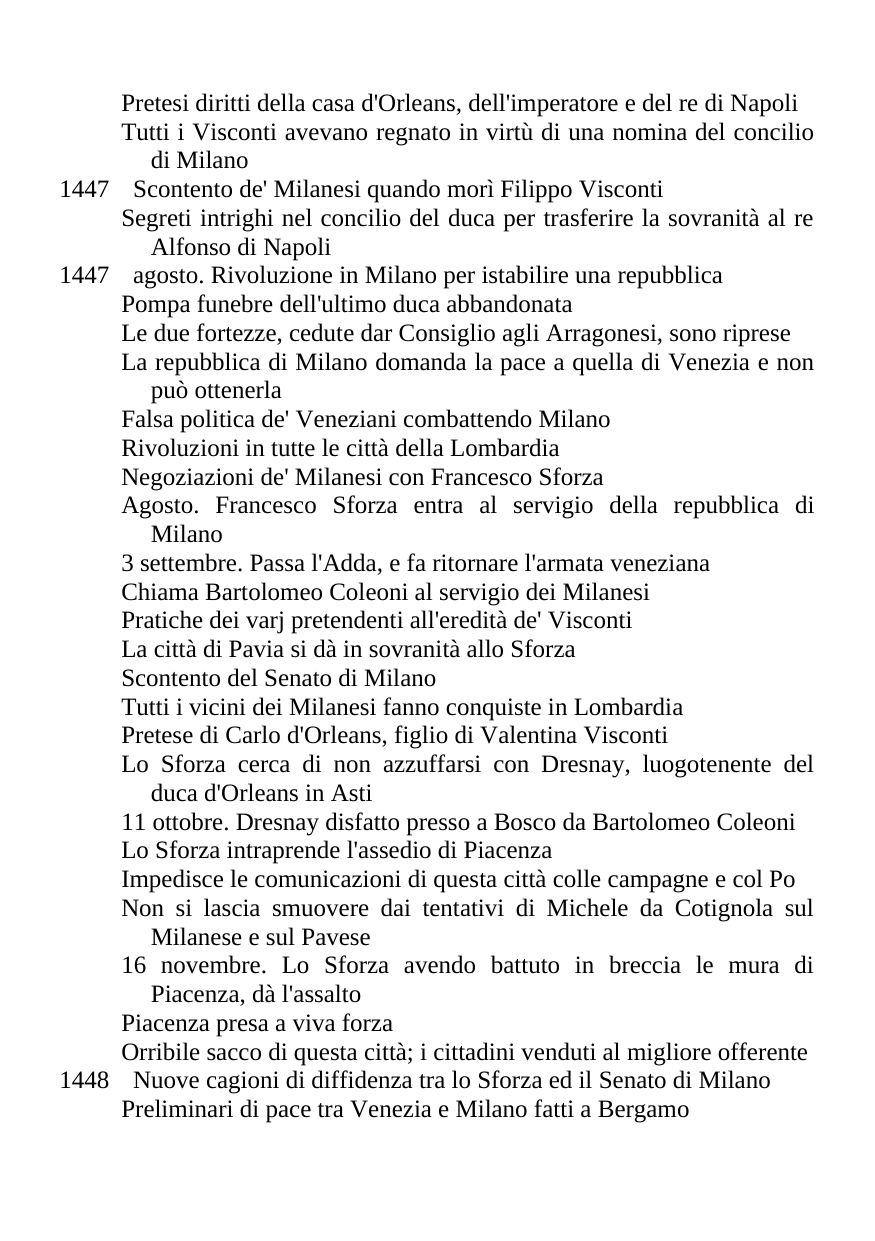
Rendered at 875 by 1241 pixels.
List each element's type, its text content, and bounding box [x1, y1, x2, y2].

text 3 settembre. Passa l'Adda, e fa ritornare l'armata veneziana [121, 548, 815, 577]
text Lo Sforza cerca di non azzuffarsi con Dresnay, luogotenente del duca d'Orleans in Asti [121, 749, 815, 807]
text Negoziazioni de' Milanesi con Francesco Sforza [121, 462, 815, 490]
text Pretese di Carlo d'Orleans, figlio di Valentina Visconti [121, 720, 815, 749]
text Tutti i vicini dei Milanesi fanno conquiste in Lombardia [121, 692, 815, 720]
text Lo Sforza intraprende l'assedio di Piacenza [121, 835, 815, 864]
text Pretesi diritti della casa d'Orleans, dell'imperatore e del re di Napoli [121, 88, 815, 117]
text Falsa politica de' Veneziani combattendo Milano [121, 404, 815, 433]
text 1448 Nuove cagioni di diffidenza tra lo Sforza ed il Senato di Milano [59, 1065, 815, 1094]
text Tutti i Visconti avevano regnato in virtù di una nomina del concilio di Milano [121, 117, 815, 174]
text La repubblica di Milano domanda la pace a quella di Venezia e non può ottenerla [121, 347, 815, 404]
text Segreti intrighi nel concilio del duca per trasferire la sovranità al re Alfonso di Napoli [121, 203, 815, 260]
text Agosto. Francesco Sforza entra al servigio della repubblica di Milano [121, 490, 815, 548]
text Impedisce le comunicazioni di questa città colle campagne e col Po [121, 864, 815, 893]
text Orribile sacco di questa città; i cittadini venduti al migliore offerente [121, 1037, 815, 1065]
text Scontento del Senato di Milano [121, 663, 815, 692]
text Preliminari di pace tra Venezia e Milano fatti a Bergamo [121, 1094, 815, 1123]
text Chiama Bartolomeo Coleoni al servigio dei Milanesi [121, 577, 815, 605]
text Pratiche dei varj pretendenti all'eredità de' Visconti [121, 605, 815, 634]
text Rivoluzioni in tutte le città della Lombardia [121, 433, 815, 462]
text 1447 Scontento de' Milanesi quando morì Filippo Visconti [59, 174, 815, 203]
text 16 novembre. Lo Sforza avendo battuto in breccia le mura di Piacenza, dà l'assalto [121, 950, 815, 1008]
text Piacenza presa a viva forza [121, 1008, 815, 1037]
text Pompa funebre dell'ultimo duca abbandonata [121, 289, 815, 318]
text Le due fortezze, cedute dar Consiglio agli Arragonesi, sono riprese [121, 318, 815, 347]
text La città di Pavia si dà in sovranità allo Sforza [121, 634, 815, 663]
text 1447 agosto. Rivoluzione in Milano per istabilire una repubblica [59, 260, 815, 289]
text 11 ottobre. Dresnay disfatto presso a Bosco da Bartolomeo Coleoni [121, 807, 815, 835]
text Non si lascia smuovere dai tentativi di Michele da Cotignola sul Milanese e sul Pavese [121, 893, 815, 950]
